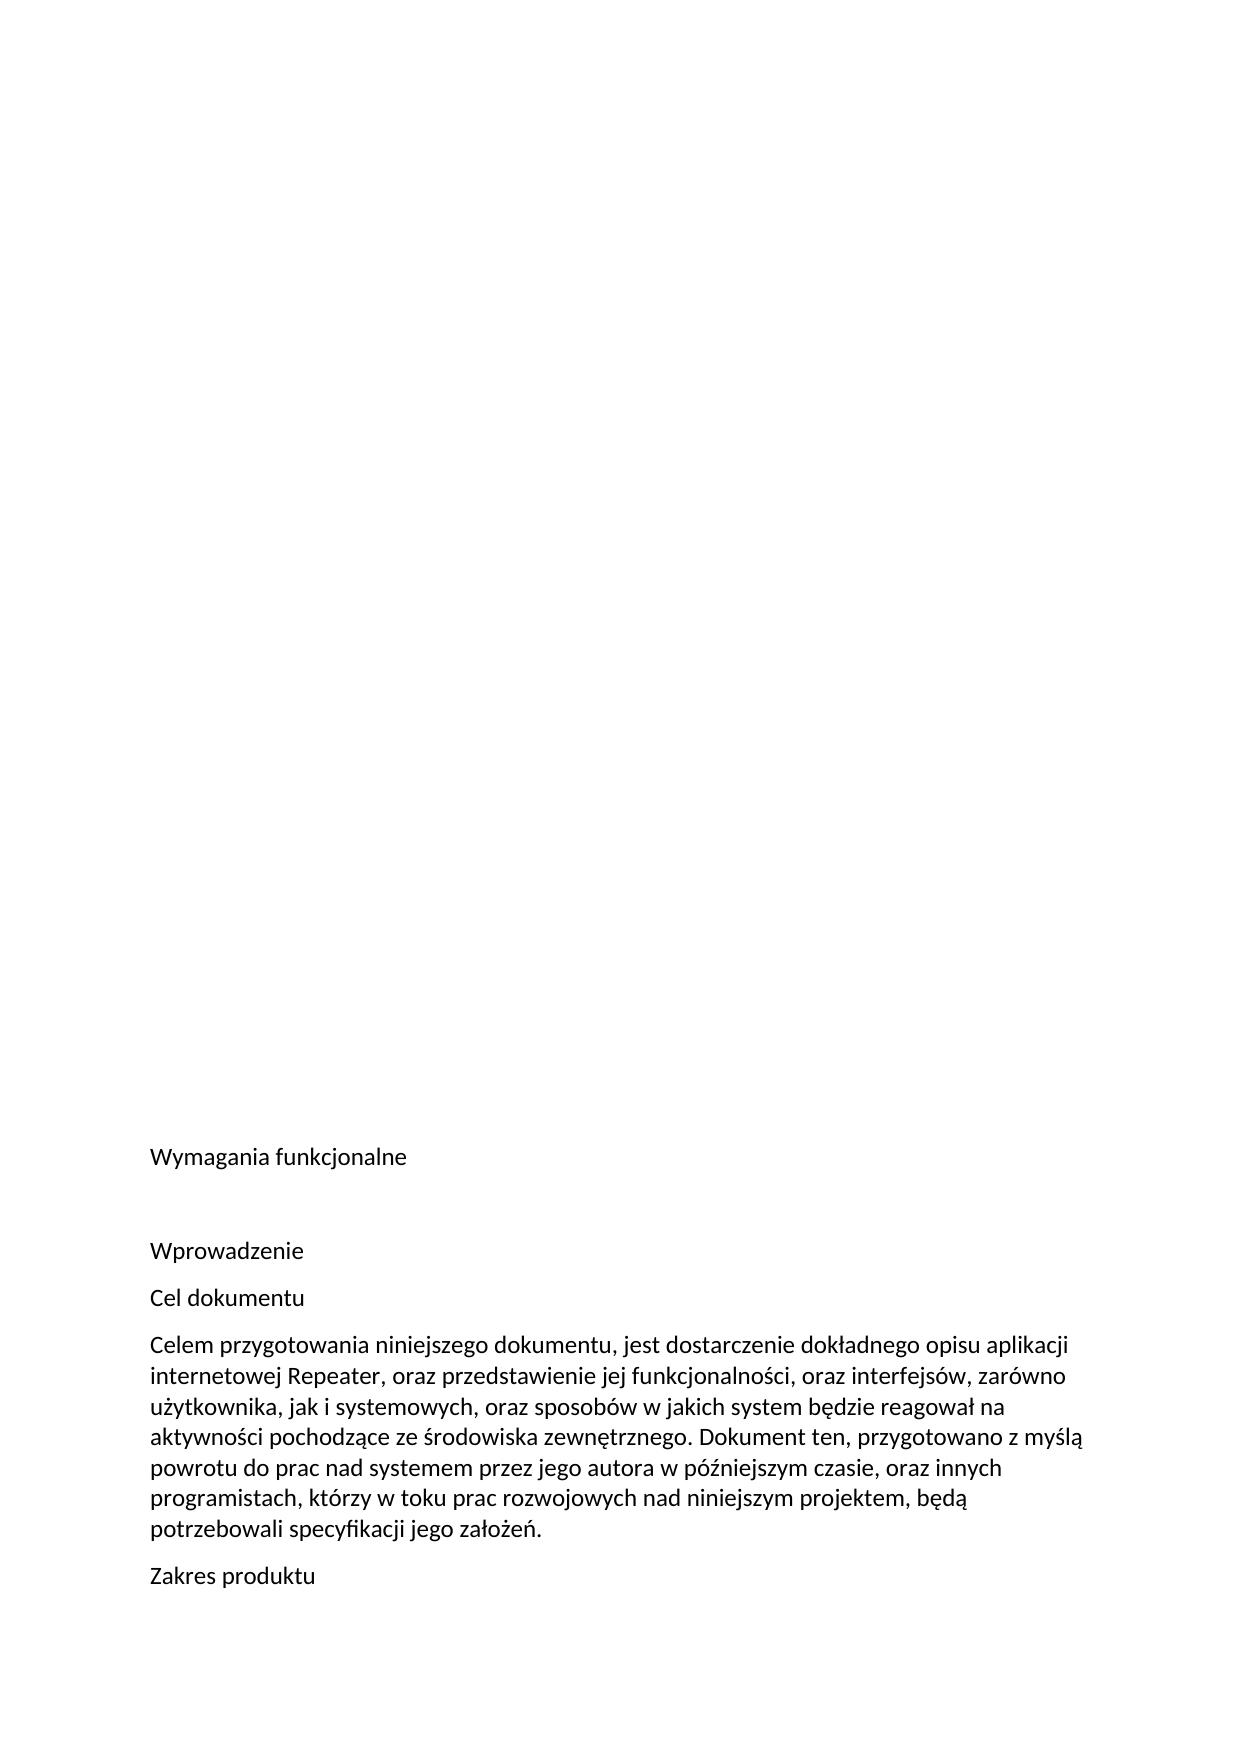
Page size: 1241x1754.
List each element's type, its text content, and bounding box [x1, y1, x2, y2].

text Zakres produktu [150, 1560, 1090, 1591]
text Celem przygotowania niniejszego dokumentu, jest dostarczenie dokładnego opisu aplikacji internetowej Repeater, oraz przedstawienie jej funkcjonalności, oraz interfejsów, zarówno użytkownika, jak i systemowych, oraz sposobów w jakich system będzie reagował na aktywności pochodzące ze środowiska zewnętrznego. Dokument ten, przygotowano z myślą powrotu do prac nad systemem przez jego autora w późniejszym czasie, oraz innych programistach, którzy w toku prac rozwojowych nad niniejszym projektem, będą potrzebowali specyfikacji jego założeń. [150, 1330, 1090, 1543]
text Cel dokumentu [150, 1282, 1090, 1313]
text Wymagania funkcjonalne [150, 1141, 1090, 1171]
text Wprowadzenie [150, 1235, 1090, 1266]
